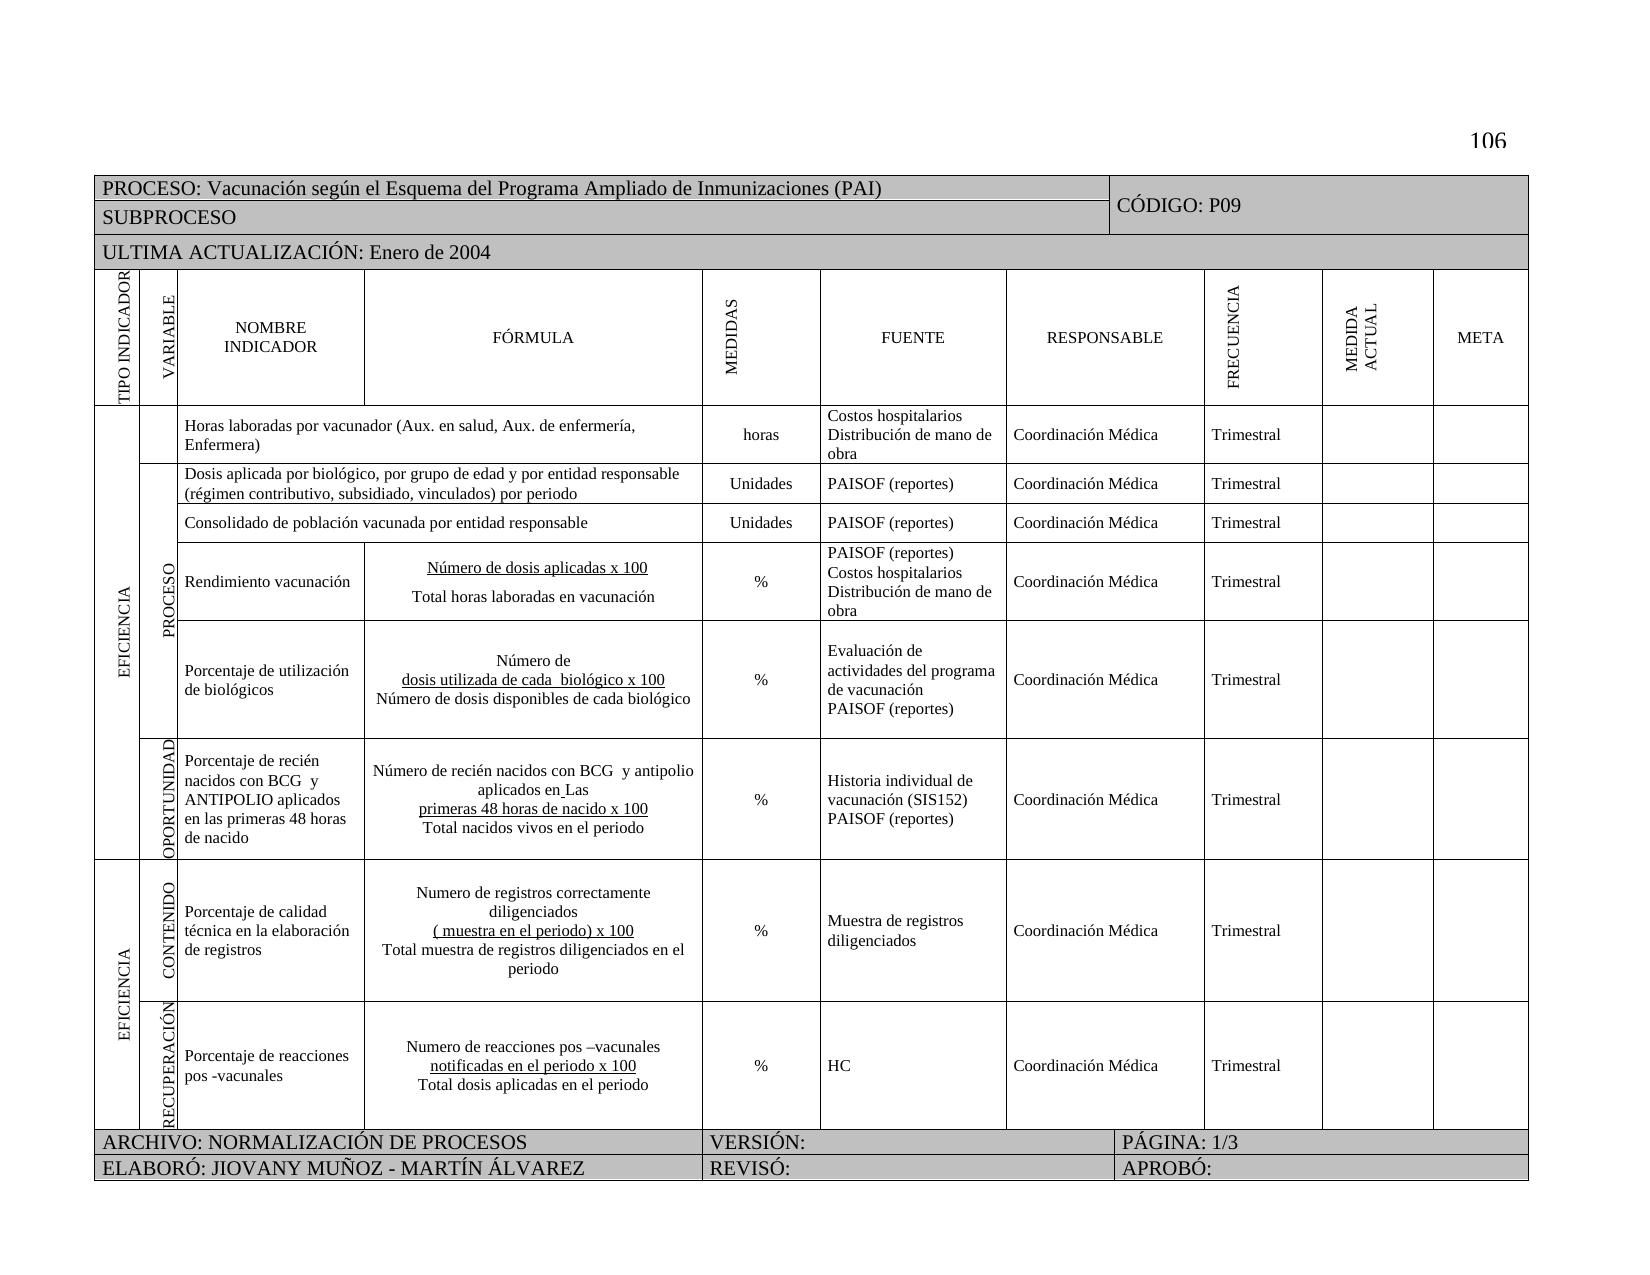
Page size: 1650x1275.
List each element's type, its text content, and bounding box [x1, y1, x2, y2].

table_cell EFICIENCIA [95, 406, 139, 859]
table_cell VERSIÓN: [703, 1130, 1114, 1154]
table_cell FRECUENCIA [1205, 270, 1322, 405]
table_cell PAISOF (reportes) Costos hospitalarios Distribución de mano de obra [821, 543, 1006, 620]
table_cell Numero de registros correctamente diligenciados ( muestra en el periodo) x 100 Total muestra de registros diligenciados en el periodo [365, 860, 702, 1001]
table_cell Número de recién nacidos con BCG y antipolio aplicados en Las primeras 48 horas de nacido x 100 Total nacidos vivos en el periodo [365, 739, 702, 859]
table_cell Costos hospitalarios Distribución de mano de obra [821, 406, 1006, 463]
table_cell PÁGINA: 1/3 [1115, 1130, 1528, 1154]
table_cell [1434, 504, 1528, 542]
table_cell [1323, 739, 1433, 859]
table_cell [1323, 621, 1433, 738]
table_cell MEDIDA ACTUAL [1323, 270, 1433, 405]
table_cell [1323, 543, 1433, 620]
table_cell Horas laboradas por vacunador (Aux. en salud, Aux. de enfermería, Enfermera) [178, 406, 702, 463]
table_cell Porcentaje de recién nacidos con BCG y ANTIPOLIO aplicados en las primeras 48 horas de nacido [178, 739, 364, 859]
table_cell [1323, 504, 1433, 542]
table_cell [1323, 464, 1433, 503]
table_cell Trimestral [1205, 1002, 1322, 1129]
text 106 [74, 126, 1506, 148]
table_cell % [703, 621, 820, 738]
table_cell RESPONSABLE [1007, 270, 1204, 405]
table_cell [1434, 621, 1528, 738]
table_cell REVISÓ: [703, 1155, 1114, 1179]
table_header PROCESO: Vacunación según el Esquema del Programa Ampliado de Inmunizaciones (PAI) [95, 176, 1109, 199]
table_cell Coordinación Médica [1007, 543, 1204, 620]
table_cell MEDIDAS [703, 270, 820, 405]
table_cell Número de dosis aplicadas x 100 Total horas laboradas en vacunación [365, 543, 702, 620]
table_cell Evaluación de actividades del programa de vacunación PAISOF (reportes) [821, 621, 1006, 738]
table_cell Trimestral [1205, 464, 1322, 503]
table_cell EFICIENCIA [95, 860, 139, 1129]
table_cell FUENTE [821, 270, 1006, 405]
table_cell Coordinación Médica [1007, 1002, 1204, 1129]
table_cell [1323, 406, 1433, 463]
table_cell VARIABLE [140, 270, 177, 405]
table_cell Coordinación Médica [1007, 504, 1204, 542]
table_cell Porcentaje de utilización de biológicos [178, 621, 364, 738]
table_cell % [703, 1002, 820, 1129]
table_cell [1434, 739, 1528, 859]
table_cell Unidades [703, 464, 820, 503]
table_cell ELABORÓ: JIOVANY MUÑOZ - MARTÍN ÁLVAREZ [95, 1155, 702, 1179]
table_cell Coordinación Médica [1007, 860, 1204, 1001]
table_cell Coordinación Médica [1007, 739, 1204, 859]
table_cell Trimestral [1205, 406, 1322, 463]
table_cell META [1434, 270, 1528, 405]
table_cell % [703, 543, 820, 620]
table_cell ARCHIVO: NORMALIZACIÓN DE PROCESOS [95, 1130, 702, 1154]
table_cell PAISOF (reportes) [821, 504, 1006, 542]
table_cell Trimestral [1205, 621, 1322, 738]
table_cell Trimestral [1205, 543, 1322, 620]
table_cell % [703, 739, 820, 859]
table_cell [1434, 543, 1528, 620]
table_cell [1434, 464, 1528, 503]
table_cell [140, 406, 177, 463]
table_cell Numero de reacciones pos –vacunales notificadas en el periodo x 100 Total dosis aplicadas en el periodo [365, 1002, 702, 1129]
table_cell [1323, 860, 1433, 1001]
table_cell horas [703, 406, 820, 463]
table_cell Consolidado de población vacunada por entidad responsable [178, 504, 702, 542]
table_cell APROBÓ: [1115, 1155, 1528, 1179]
table_cell % [703, 860, 820, 1001]
table_cell Rendimiento vacunación [178, 543, 364, 620]
table_cell [1434, 860, 1528, 1001]
table_cell RECUPERACIÓN [140, 1002, 177, 1129]
table_cell [1323, 1002, 1433, 1129]
table_cell PAISOF (reportes) [821, 464, 1006, 503]
table_cell TIPO INDICADOR [95, 270, 139, 405]
table_cell Número de dosis utilizada de cada biológico x 100 Número de dosis disponibles de cada biológico [365, 621, 702, 738]
table_cell Trimestral [1205, 860, 1322, 1001]
table_cell Coordinación Médica [1007, 621, 1204, 738]
table_cell Muestra de registros diligenciados [821, 860, 1006, 1001]
table_cell SUBPROCESO [95, 201, 1109, 234]
table_cell Porcentaje de reacciones pos -vacunales [178, 1002, 364, 1129]
table_cell PROCESO [140, 464, 177, 738]
table_cell OPORTUNIDAD [140, 739, 177, 859]
table_cell Trimestral [1205, 739, 1322, 859]
table_cell Dosis aplicada por biológico, por grupo de edad y por entidad responsable (régimen contributivo, subsidiado, vinculados) por periodo [178, 464, 702, 503]
table_cell [1434, 1002, 1528, 1129]
table_cell Coordinación Médica [1007, 464, 1204, 503]
table_cell CONTENIDO [140, 860, 177, 1001]
table_cell ULTIMA ACTUALIZACIÓN: Enero de 2004 [95, 235, 1528, 269]
table_cell Historia individual de vacunación (SIS152) PAISOF (reportes) [821, 739, 1006, 859]
table_cell Trimestral [1205, 504, 1322, 542]
table_cell NOMBRE INDICADOR [178, 270, 364, 405]
table_cell Coordinación Médica [1007, 406, 1204, 463]
table_cell Porcentaje de calidad técnica en la elaboración de registros [178, 860, 364, 1001]
table_cell FÓRMULA [365, 270, 702, 405]
table_cell Unidades [703, 504, 820, 542]
table_cell HC [821, 1002, 1006, 1129]
table_header CÓDIGO: P09 [1110, 176, 1528, 234]
table_cell [1434, 406, 1528, 463]
